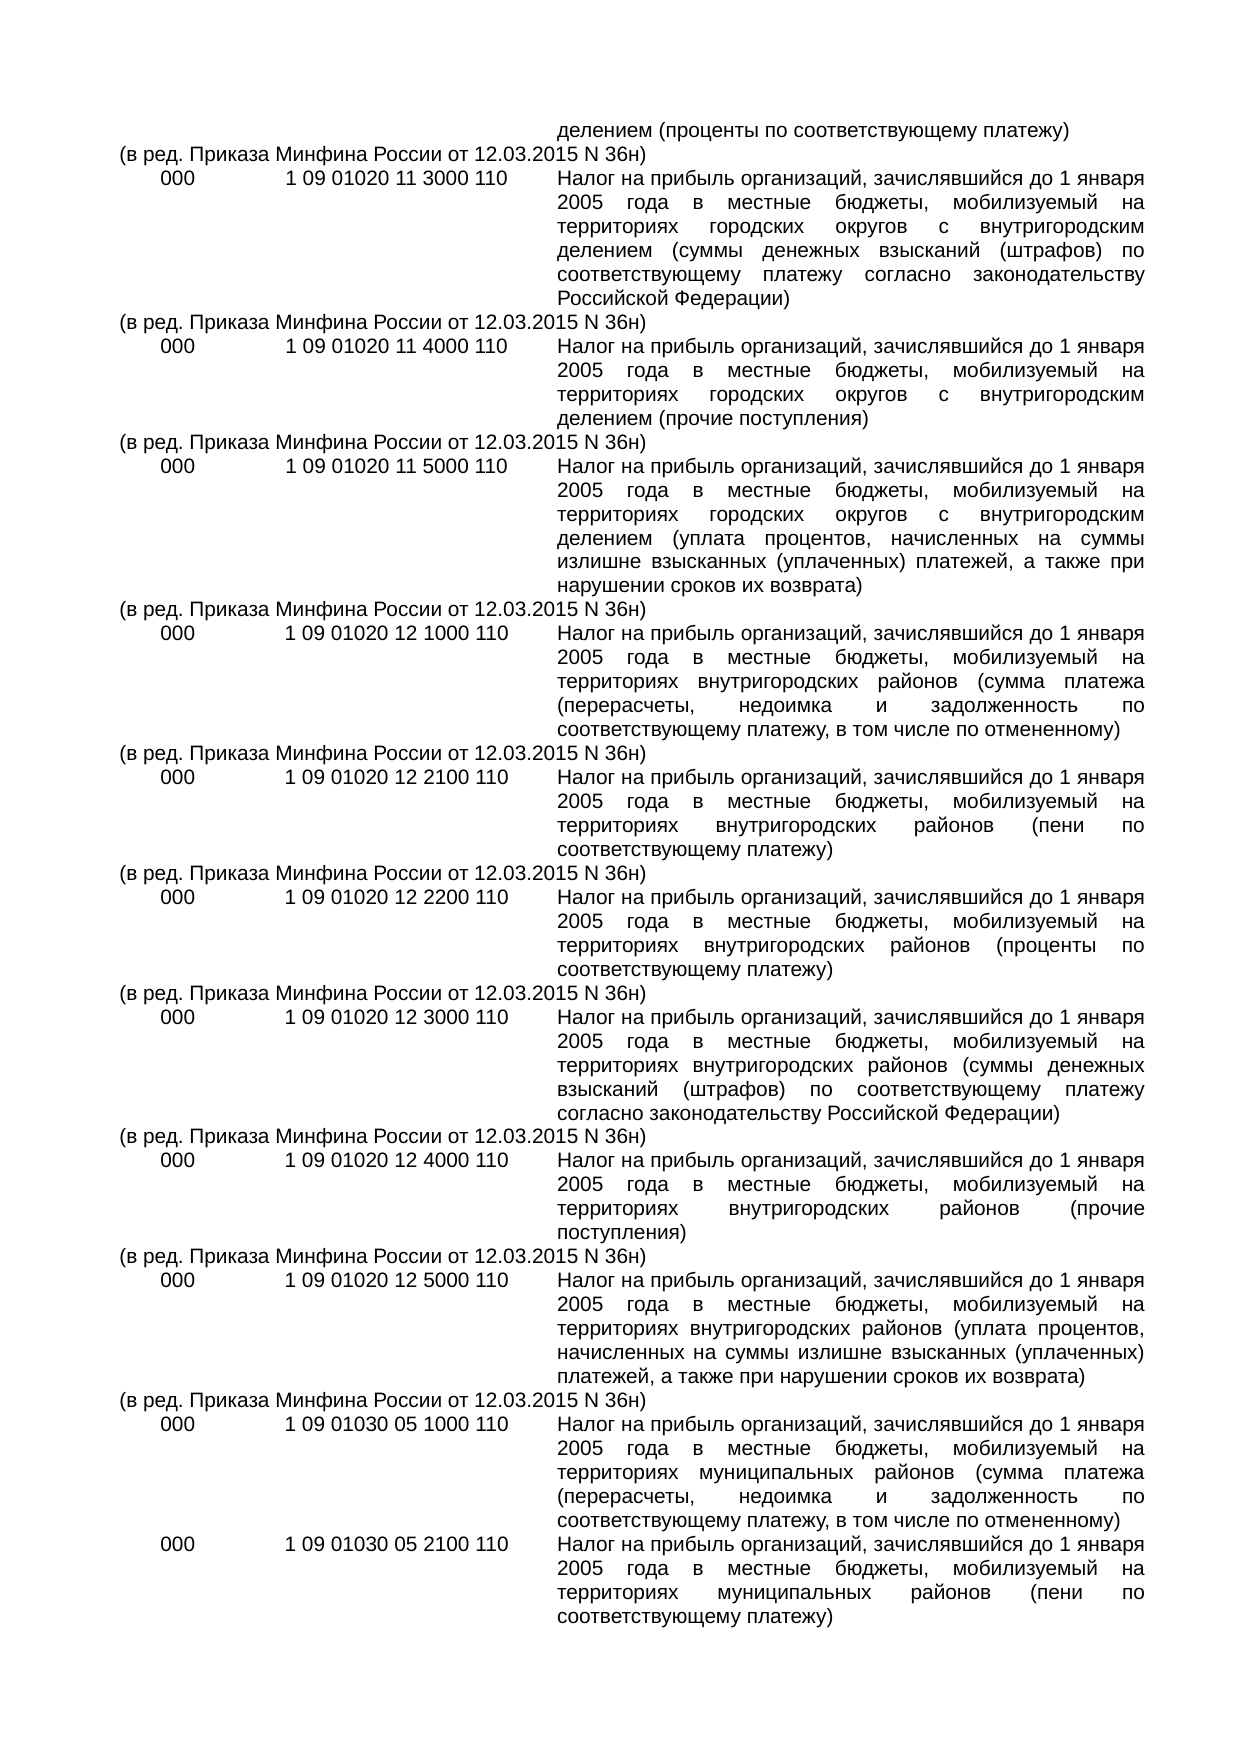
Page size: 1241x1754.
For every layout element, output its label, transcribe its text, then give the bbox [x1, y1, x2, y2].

table_cell (в ред. Приказа Минфина России от 12.03.2015 N 36н) [118, 741, 1146, 765]
table_cell 000 [118, 334, 237, 429]
table_cell 000 [118, 1532, 237, 1627]
table_cell 1 09 01030 05 2100 110 [237, 1532, 556, 1627]
table_cell 1 09 01020 11 4000 110 [237, 334, 556, 429]
table_cell 1 09 01020 12 1000 110 [237, 621, 556, 741]
table_cell 000 [118, 1268, 237, 1388]
table_cell (в ред. Приказа Минфина России от 12.03.2015 N 36н) [118, 861, 1146, 885]
table_cell 1 09 01020 12 3000 110 [237, 1005, 556, 1124]
table_cell 000 [118, 454, 237, 597]
table_cell (в ред. Приказа Минфина России от 12.03.2015 N 36н) [118, 430, 1146, 453]
table_cell 1 09 01020 11 3000 110 [237, 166, 556, 310]
table_cell (в ред. Приказа Минфина России от 12.03.2015 N 36н) [118, 597, 1146, 621]
table_cell 1 09 01020 11 5000 110 [237, 454, 556, 597]
table_cell Налог на прибыль организаций, зачислявшийся до 1 января 2005 года в местные бюджеты, мобилизуемый на территориях внутригородских районов (сумма платежа (перерасчеты, недоимка и задолженность по соответствующему платежу, в том числе по отмененному) [556, 621, 1146, 741]
table_cell Налог на прибыль организаций, зачислявшийся до 1 января 2005 года в местные бюджеты, мобилизуемый на территориях внутригородских районов (прочие поступления) [556, 1148, 1146, 1244]
table_cell 000 [118, 1005, 237, 1124]
table_cell 1 09 01020 12 2200 110 [237, 885, 556, 981]
table_cell 000 [118, 1148, 237, 1244]
table_cell Налог на прибыль организаций, зачислявшийся до 1 января 2005 года в местные бюджеты, мобилизуемый на территориях внутригородских районов (пени по соответствующему платежу) [556, 765, 1146, 861]
table_cell [237, 118, 556, 142]
table_cell 1 09 01030 05 1000 110 [237, 1412, 556, 1532]
table_cell (в ред. Приказа Минфина России от 12.03.2015 N 36н) [118, 310, 1146, 334]
table_cell делением (проценты по соответствующему платежу) [556, 118, 1146, 142]
table_cell Налог на прибыль организаций, зачислявшийся до 1 января 2005 года в местные бюджеты, мобилизуемый на территориях городских округов с внутригородским делением (прочие поступления) [556, 334, 1146, 429]
table_cell [118, 118, 237, 142]
table_cell Налог на прибыль организаций, зачислявшийся до 1 января 2005 года в местные бюджеты, мобилизуемый на территориях городских округов с внутригородским делением (уплата процентов, начисленных на суммы излишне взысканных (уплаченных) платежей, а также при нарушении сроков их возврата) [556, 454, 1146, 597]
table_cell (в ред. Приказа Минфина России от 12.03.2015 N 36н) [118, 1388, 1146, 1412]
table_cell 1 09 01020 12 2100 110 [237, 765, 556, 861]
table_cell Налог на прибыль организаций, зачислявшийся до 1 января 2005 года в местные бюджеты, мобилизуемый на территориях внутригородских районов (суммы денежных взысканий (штрафов) по соответствующему платежу согласно законодательству Российской Федерации) [556, 1005, 1146, 1124]
table_cell 1 09 01020 12 5000 110 [237, 1268, 556, 1388]
table_cell Налог на прибыль организаций, зачислявшийся до 1 января 2005 года в местные бюджеты, мобилизуемый на территориях внутригородских районов (проценты по соответствующему платежу) [556, 885, 1146, 981]
table_cell (в ред. Приказа Минфина России от 12.03.2015 N 36н) [118, 1244, 1146, 1268]
table_cell 000 [118, 885, 237, 981]
table_cell Налог на прибыль организаций, зачислявшийся до 1 января 2005 года в местные бюджеты, мобилизуемый на территориях муниципальных районов (пени по соответствующему платежу) [556, 1532, 1146, 1627]
table_cell 000 [118, 1412, 237, 1532]
table_cell 000 [118, 166, 237, 310]
table_cell 000 [118, 765, 237, 861]
table_cell (в ред. Приказа Минфина России от 12.03.2015 N 36н) [118, 1124, 1146, 1148]
table_cell Налог на прибыль организаций, зачислявшийся до 1 января 2005 года в местные бюджеты, мобилизуемый на территориях городских округов с внутригородским делением (суммы денежных взысканий (штрафов) по соответствующему платежу согласно законодательству Российской Федерации) [556, 166, 1146, 310]
table_cell Налог на прибыль организаций, зачислявшийся до 1 января 2005 года в местные бюджеты, мобилизуемый на территориях муниципальных районов (сумма платежа (перерасчеты, недоимка и задолженность по соответствующему платежу, в том числе по отмененному) [556, 1412, 1146, 1532]
table_cell 000 [118, 621, 237, 741]
table_cell (в ред. Приказа Минфина России от 12.03.2015 N 36н) [118, 142, 1146, 166]
table_cell (в ред. Приказа Минфина России от 12.03.2015 N 36н) [118, 981, 1146, 1004]
table_cell Налог на прибыль организаций, зачислявшийся до 1 января 2005 года в местные бюджеты, мобилизуемый на территориях внутригородских районов (уплата процентов, начисленных на суммы излишне взысканных (уплаченных) платежей, а также при нарушении сроков их возврата) [556, 1268, 1146, 1388]
table_cell 1 09 01020 12 4000 110 [237, 1148, 556, 1244]
